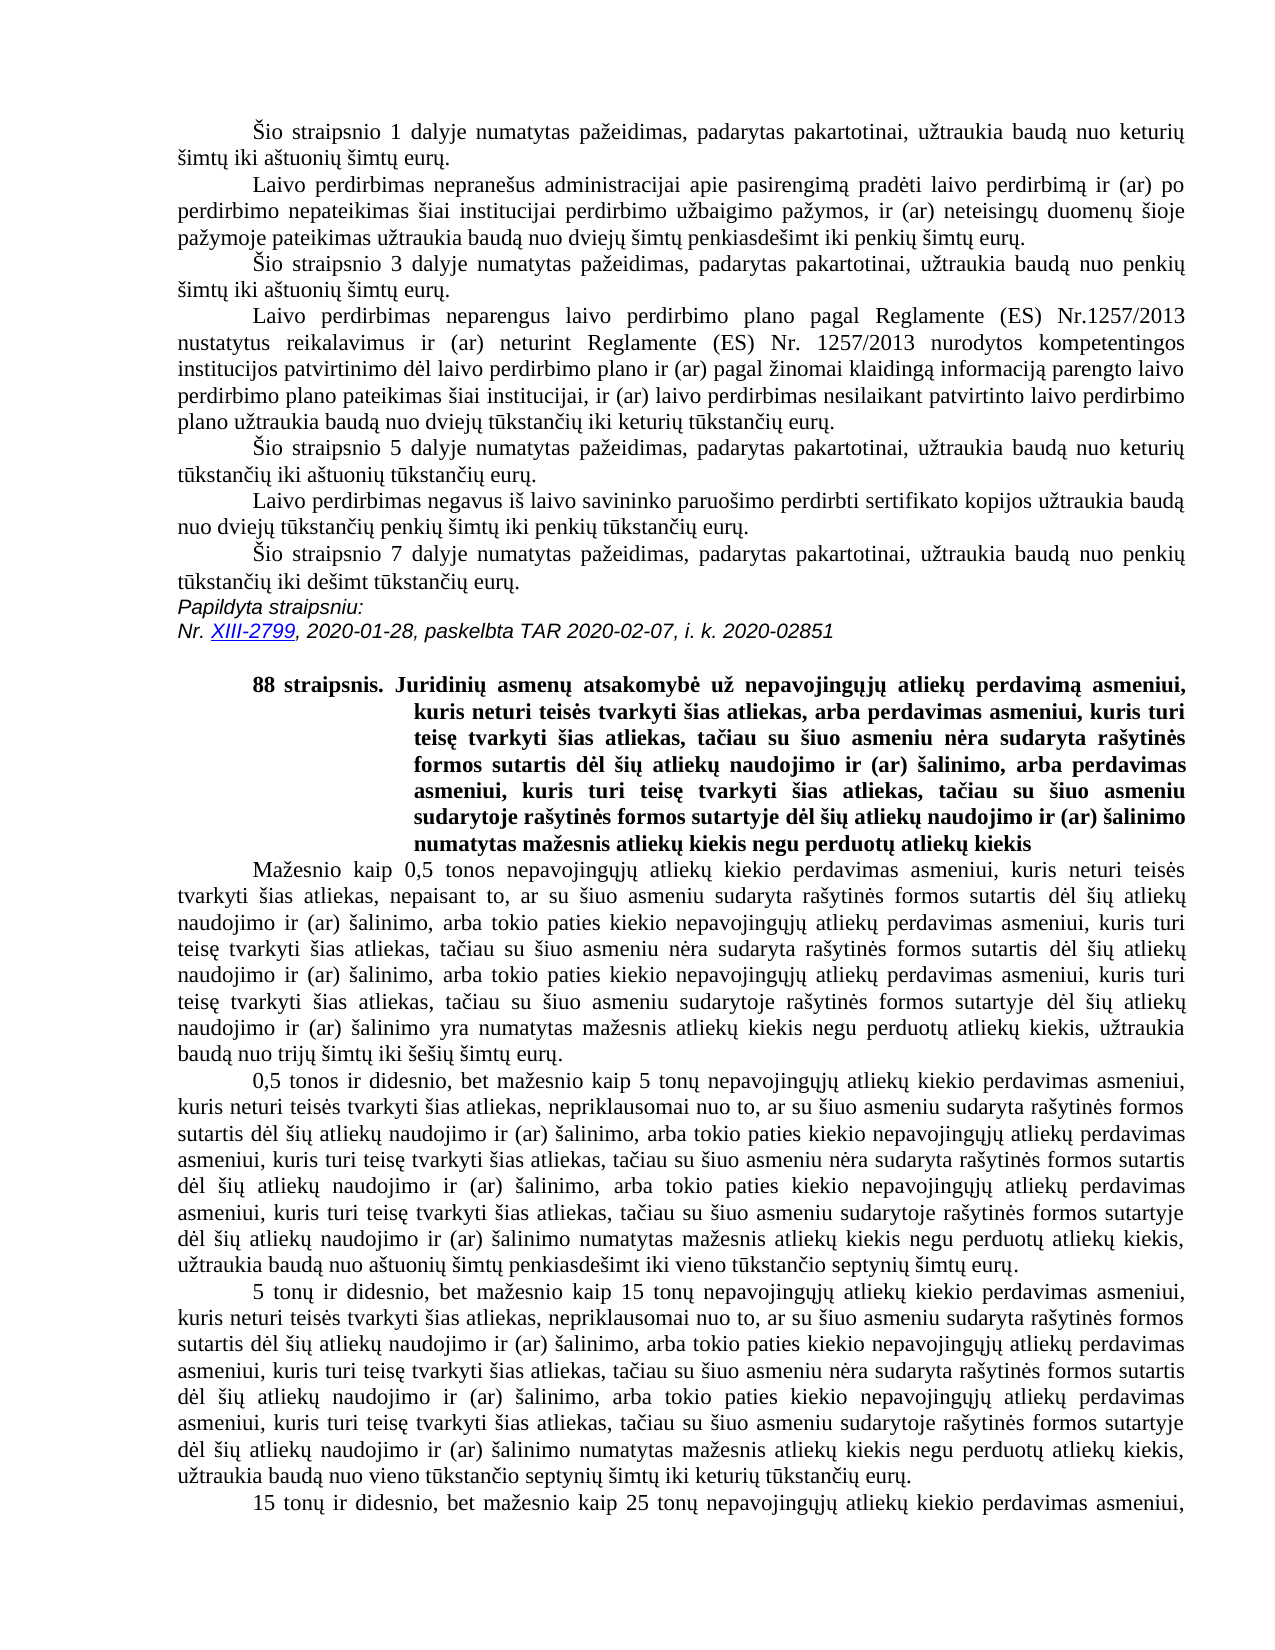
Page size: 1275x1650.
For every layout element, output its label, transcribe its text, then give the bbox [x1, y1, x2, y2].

text 0,5 tonos ir didesnio, bet mažesnio kaip 5 tonų nepavojingųjų atliekų kiekio perdavimas asmeniui, kuris neturi teisės tvarkyti šias atliekas, nepriklausomai nuo to, ar su šiuo asmeniu sudaryta rašytinės formos sutartis dėl šių atliekų naudojimo ir (ar) šalinimo, arba tokio paties kiekio nepavojingųjų atliekų perdavimas asmeniui, kuris turi teisę tvarkyti šias atliekas, tačiau su šiuo asmeniu nėra sudaryta rašytinės formos sutartis dėl šių atliekų naudojimo ir (ar) šalinimo, arba tokio paties kiekio nepavojingųjų atliekų perdavimas asmeniui, kuris turi teisę tvarkyti šias atliekas, tačiau su šiuo asmeniu sudarytoje rašytinės formos sutartyje dėl šių atliekų naudojimo ir (ar) šalinimo numatytas mažesnis atliekų kiekis negu perduotų atliekų kiekis, užtraukia baudą nuo aštuonių šimtų penkiasdešimt iki vieno tūkstančio septynių šimtų eurų. [177, 1067, 1186, 1278]
text 5 tonų ir didesnio, bet mažesnio kaip 15 tonų nepavojingųjų atliekų kiekio perdavimas asmeniui, kuris neturi teisės tvarkyti šias atliekas, nepriklausomai nuo to, ar su šiuo asmeniu sudaryta rašytinės formos sutartis dėl šių atliekų naudojimo ir (ar) šalinimo, arba tokio paties kiekio nepavojingųjų atliekų perdavimas asmeniui, kuris turi teisę tvarkyti šias atliekas, tačiau su šiuo asmeniu nėra sudaryta rašytinės formos sutartis dėl šių atliekų naudojimo ir (ar) šalinimo, arba tokio paties kiekio nepavojingųjų atliekų perdavimas asmeniui, kuris turi teisę tvarkyti šias atliekas, tačiau su šiuo asmeniu sudarytoje rašytinės formos sutartyje dėl šių atliekų naudojimo ir (ar) šalinimo numatytas mažesnis atliekų kiekis negu perduotų atliekų kiekis, užtraukia baudą nuo vieno tūkstančio septynių šimtų iki keturių tūkstančių eurų. [177, 1278, 1186, 1488]
text Nr. XIII-2799, 2020-01-28, paskelbta TAR 2020-02-07, i. k. 2020-02851 [177, 619, 1186, 643]
text Šio straipsnio 5 dalyje numatytas pažeidimas, padarytas pakartotinai, užtraukia baudą nuo keturių tūkstančių iki aštuonių tūkstančių eurų. [177, 434, 1186, 487]
text Laivo perdirbimas negavus iš laivo savininko paruošimo perdirbti sertifikato kopijos užtraukia baudą nuo dviejų tūkstančių penkių šimtų iki penkių tūkstančių eurų. [177, 487, 1186, 540]
text 88 straipsnis. Juridinių asmenų atsakomybė už nepavojingųjų atliekų perdavimą asmeniui, kuris neturi teisės tvarkyti šias atliekas, arba perdavimas asmeniui, kuris turi teisę tvarkyti šias atliekas, tačiau su šiuo asmeniu nėra sudaryta rašytinės formos sutartis dėl šių atliekų naudojimo ir (ar) šalinimo, arba perdavimas asmeniui, kuris turi teisę tvarkyti šias atliekas, tačiau su šiuo asmeniu sudarytoje rašytinės formos sutartyje dėl šių atliekų naudojimo ir (ar) šalinimo numatytas mažesnis atliekų kiekis negu perduotų atliekų kiekis [252, 672, 1186, 856]
text Laivo perdirbimas neparengus laivo perdirbimo plano pagal Reglamente (ES) Nr.1257/2013 nustatytus reikalavimus ir (ar) neturint Reglamente (ES) Nr. 1257/2013 nurodytos kompetentingos institucijos patvirtinimo dėl laivo perdirbimo plano ir (ar) pagal žinomai klaidingą informaciją parengto laivo perdirbimo plano pateikimas šiai institucijai, ir (ar) laivo perdirbimas nesilaikant patvirtinto laivo perdirbimo plano užtraukia baudą nuo dviejų tūkstančių iki keturių tūkstančių eurų. [177, 303, 1186, 434]
text Šio straipsnio 1 dalyje numatytas pažeidimas, padarytas pakartotinai, užtraukia baudą nuo keturių šimtų iki aštuonių šimtų eurų. [177, 118, 1186, 171]
text Mažesnio kaip 0,5 tonos nepavojingųjų atliekų kiekio perdavimas asmeniui, kuris neturi teisės tvarkyti šias atliekas, nepaisant to, ar su šiuo asmeniu sudaryta rašytinės formos sutartis dėl šių atliekų naudojimo ir (ar) šalinimo, arba tokio paties kiekio nepavojingųjų atliekų perdavimas asmeniui, kuris turi teisę tvarkyti šias atliekas, tačiau su šiuo asmeniu nėra sudaryta rašytinės formos sutartis dėl šių atliekų naudojimo ir (ar) šalinimo, arba tokio paties kiekio nepavojingųjų atliekų perdavimas asmeniui, kuris turi teisę tvarkyti šias atliekas, tačiau su šiuo asmeniu sudarytoje rašytinės formos sutartyje dėl šių atliekų naudojimo ir (ar) šalinimo yra numatytas mažesnis atliekų kiekis negu perduotų atliekų kiekis, užtraukia baudą nuo trijų šimtų iki šešių šimtų eurų. [177, 856, 1186, 1067]
text Šio straipsnio 3 dalyje numatytas pažeidimas, padarytas pakartotinai, užtraukia baudą nuo penkių šimtų iki aštuonių šimtų eurų. [177, 250, 1186, 303]
text 15 tonų ir didesnio, bet mažesnio kaip 25 tonų nepavojingųjų atliekų kiekio perdavimas asmeniui, [177, 1488, 1186, 1515]
text Papildyta straipsniu: [177, 595, 1186, 619]
text Laivo perdirbimas nepranešus administracijai apie pasirengimą pradėti laivo perdirbimą ir (ar) po perdirbimo nepateikimas šiai institucijai perdirbimo užbaigimo pažymos, ir (ar) neteisingų duomenų šioje pažymoje pateikimas užtraukia baudą nuo dviejų šimtų penkiasdešimt iki penkių šimtų eurų. [177, 171, 1186, 250]
text Šio straipsnio 7 dalyje numatytas pažeidimas, padarytas pakartotinai, užtraukia baudą nuo penkių tūkstančių iki dešimt tūkstančių eurų. [177, 540, 1186, 595]
